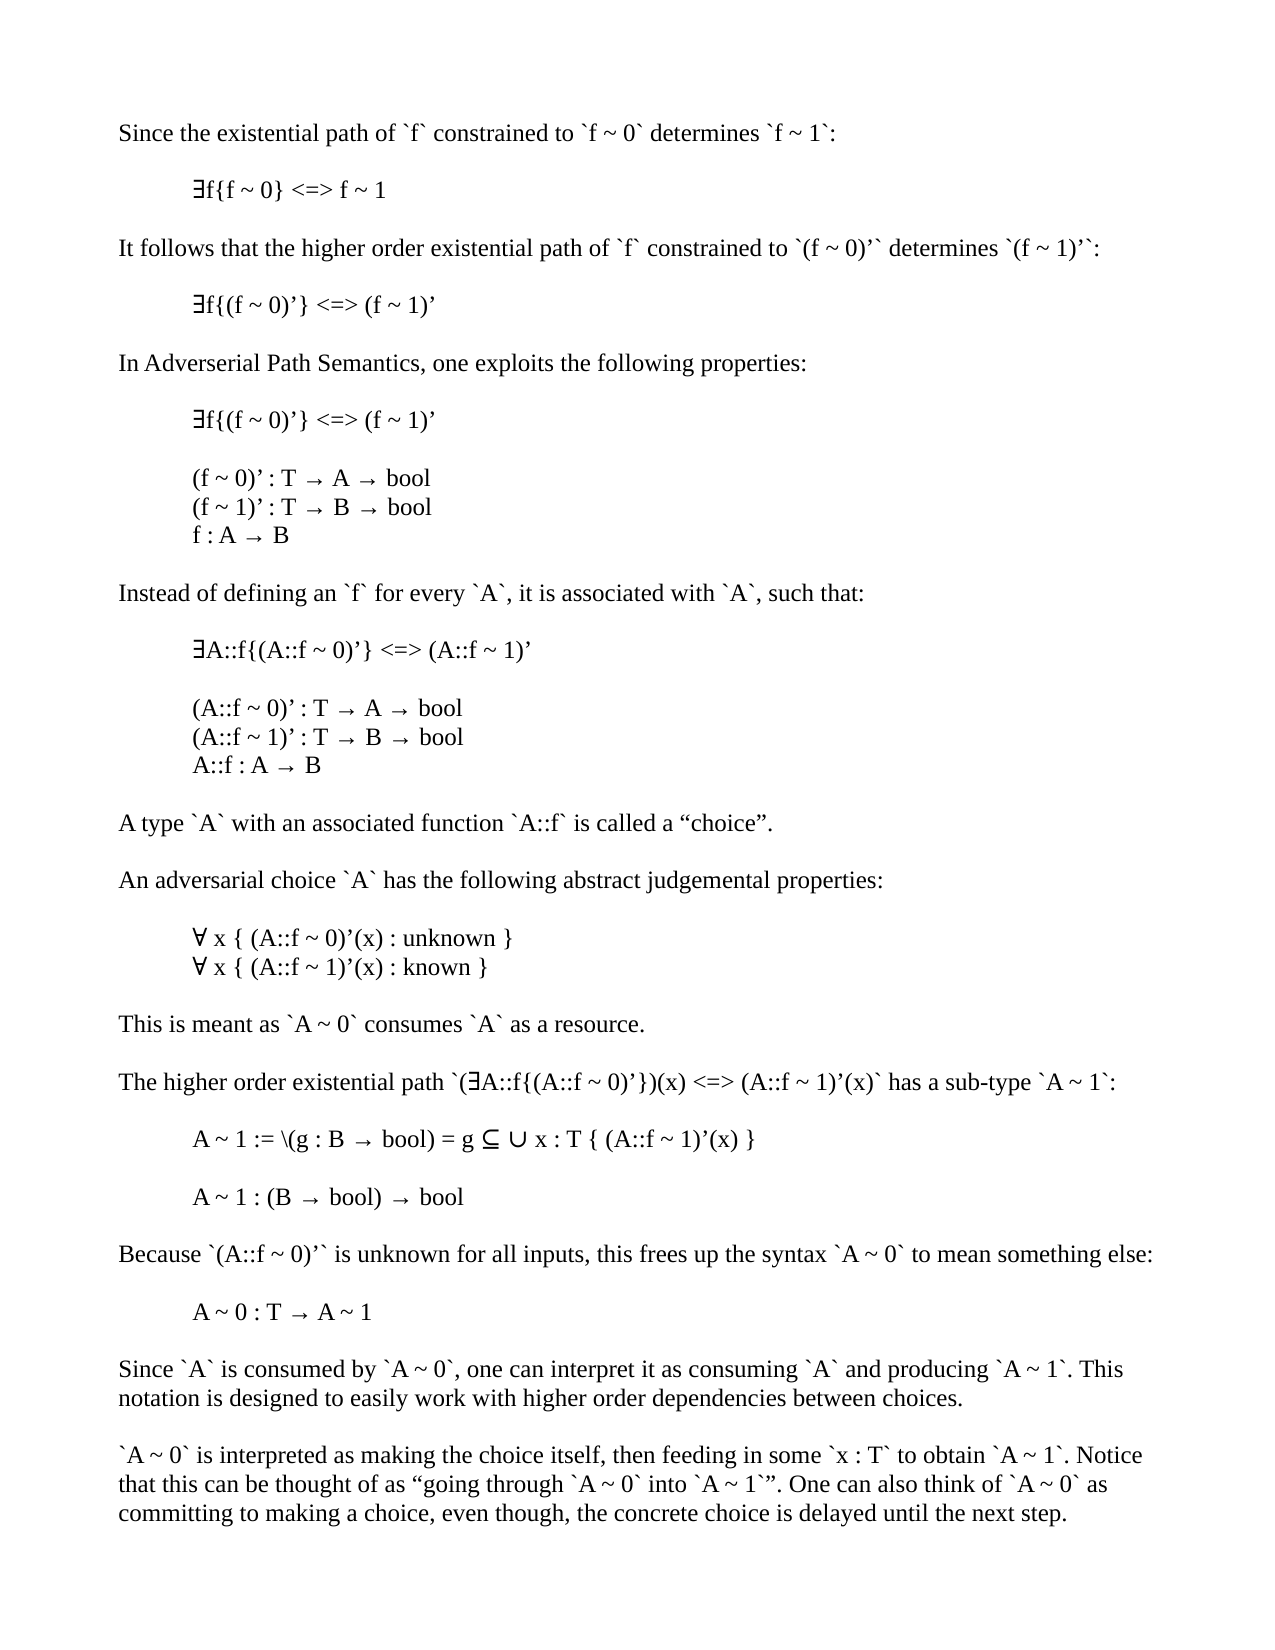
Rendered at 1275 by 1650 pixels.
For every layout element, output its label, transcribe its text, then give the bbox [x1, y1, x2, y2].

text The higher order existential path `(∃A::f{(A::f ~ 0)’})(x) <=> (A::f ~ 1)’(x)` has a sub-type `A ~ 1`: [118, 1067, 1157, 1096]
text (A::f ~ 1)’ : T → B → bool [118, 722, 1157, 751]
text It follows that the higher order existential path of `f` constrained to `(f ~ 0)’` determines `(f ~ 1)’`: [118, 233, 1157, 262]
text ∃f{(f ~ 0)’} <=> (f ~ 1)’ [118, 406, 1157, 434]
text `A ~ 0` is interpreted as making the choice itself, then feeding in some `x : T` to obtain `A ~ 1`. Notice that this can be thought of as “going through `A ~ 0` into `A ~ 1`”. One can also think of `A ~ 0` as committing to making a choice, even though, the concrete choice is delayed until the next step. [118, 1441, 1157, 1527]
text A ~ 0 : T → A ~ 1 [118, 1297, 1157, 1326]
text f : A → B [118, 521, 1157, 549]
text Because `(A::f ~ 0)’` is unknown for all inputs, this frees up the syntax `A ~ 0` to mean something else: [118, 1239, 1157, 1268]
text (f ~ 0)’ : T → A → bool [118, 463, 1157, 492]
text ∃f{f ~ 0} <=> f ~ 1 [118, 176, 1157, 204]
text In Adverserial Path Semantics, one exploits the following properties: [118, 348, 1157, 377]
text An adversarial choice `A` has the following abstract judgemental properties: [118, 866, 1157, 894]
text A ~ 1 : (B → bool) → bool [118, 1182, 1157, 1211]
text Since the existential path of `f` constrained to `f ~ 0` determines `f ~ 1`: [118, 118, 1157, 147]
text ∃f{(f ~ 0)’} <=> (f ~ 1)’ [118, 291, 1157, 319]
text Instead of defining an `f` for every `A`, it is associated with `A`, such that: [118, 578, 1157, 607]
text A type `A` with an associated function `A::f` is called a “choice”. [118, 808, 1157, 837]
text Since `A` is consumed by `A ~ 0`, one can interpret it as consuming `A` and producing `A ~ 1`. This notation is designed to easily work with higher order dependencies between choices. [118, 1354, 1157, 1412]
text A::f : A → B [118, 751, 1157, 779]
text (A::f ~ 0)’ : T → A → bool [118, 693, 1157, 722]
text (f ~ 1)’ : T → B → bool [118, 492, 1157, 521]
text ∀ x { (A::f ~ 0)’(x) : unknown } [118, 923, 1157, 952]
text This is meant as `A ~ 0` consumes `A` as a resource. [118, 1009, 1157, 1038]
text ∀ x { (A::f ~ 1)’(x) : known } [118, 952, 1157, 981]
text ∃A::f{(A::f ~ 0)’} <=> (A::f ~ 1)’ [118, 636, 1157, 664]
text A ~ 1 := \(g : B → bool) = g ⊆ ∪ x : T { (A::f ~ 1)’(x) } [118, 1124, 1157, 1153]
